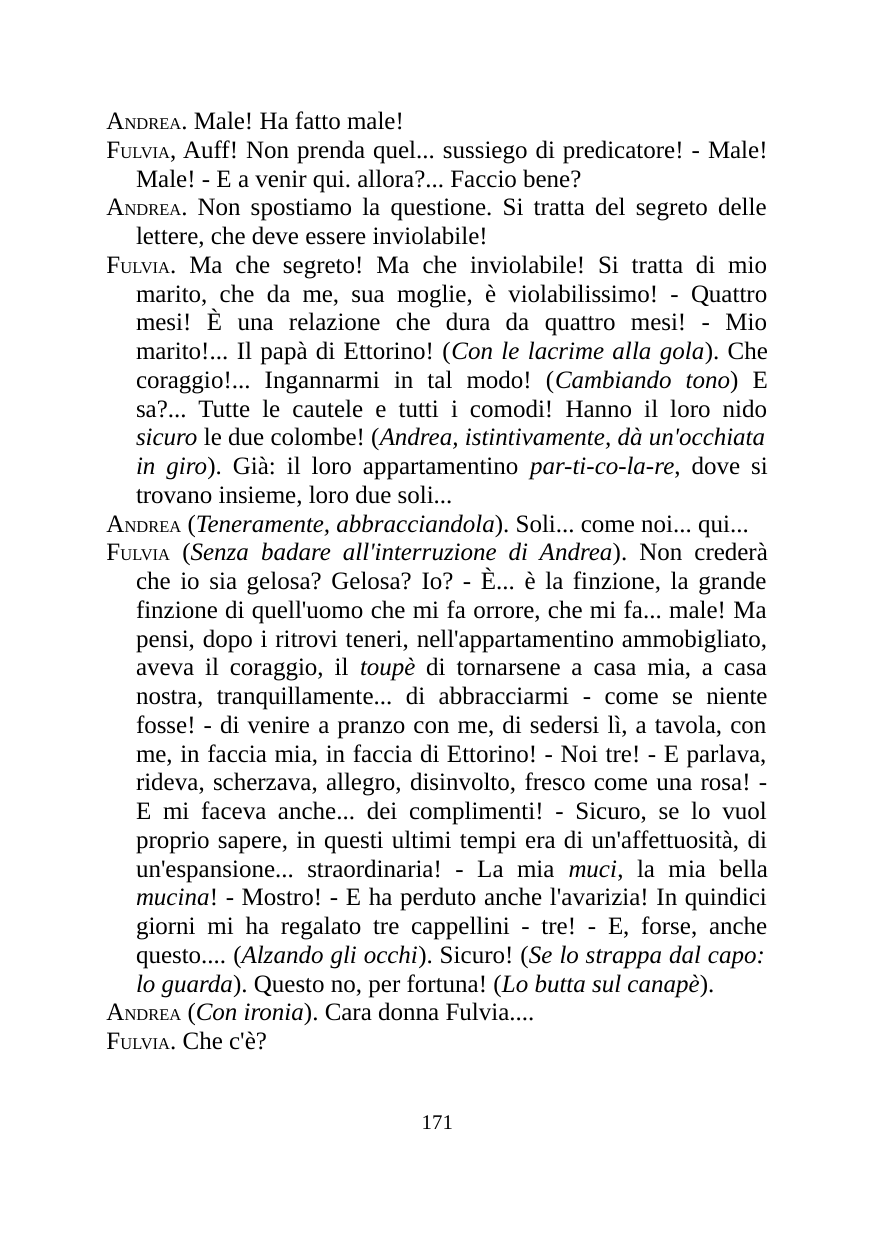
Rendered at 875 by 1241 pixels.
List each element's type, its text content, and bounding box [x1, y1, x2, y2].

text Fulvia (Senza badare all'interruzione di Andrea). Non crederà che io sia gelosa? Gelosa? Io? - È... è la finzione, la grande finzione di quell'uomo che mi fa orrore, che mi fa... male! Ma pensi, dopo i ritrovi teneri, nell'appartamentino ammobigliato, aveva il coraggio, il toupè di tornarsene a casa mia, a casa nostra, tranquillamente... di abbracciarmi - come se niente fosse! - di venire a pranzo con me, di sedersi lì, a tavola, con me, in faccia mia, in faccia di Ettorino! - Noi tre! - E parlava, rideva, scherzava, allegro, disinvolto, fresco come una rosa! - E mi faceva anche... dei complimenti! - Sicuro, se lo vuol proprio sapere, in questi ultimi tempi era di un'affettuosità, di un'espansione... straordinaria! - La mia muci, la mia bella mucina! - Mostro! - E ha perduto anche l'avarizia! In quindici giorni mi ha regalato tre cappellini - tre! - E, forse, anche questo.... (Alzando gli occhi). Sicuro! (Se lo strappa dal capo: lo guarda). Questo no, per fortuna! (Lo butta sul canapè). [106, 537, 768, 997]
text Fulvia. Ma che segreto! Ma che inviolabile! Si tratta di mio marito, che da me, sua moglie, è violabilissimo! - Quattro mesi! È una relazione che dura da quattro mesi! - Mio marito!... Il papà di Ettorino! (Con le lacrime alla gola). Che coraggio!... Ingannarmi in tal modo! (Cambiando tono) E sa?... Tutte le cautele e tutti i comodi! Hanno il loro nido sicuro le due colombe! (Andrea, istintivamente, dà un'occhiata in giro). Già: il loro appartamentino par-ti-co-la-re, dove si trovano insieme, loro due soli... [106, 250, 768, 509]
text Andrea (Con ironia). Cara donna Fulvia.... [106, 997, 768, 1026]
text Andrea. Non spostiamo la questione. Si tratta del segreto delle lettere, che deve essere inviolabile! [106, 192, 768, 250]
text Andrea (Teneramente, abbracciandola). Soli... come noi... qui... [106, 509, 768, 537]
text Fulvia, Auff! Non prenda quel... sussiego di predicatore! - Male! Male! - E a venir qui. allora?... Faccio bene? [106, 135, 768, 192]
text Andrea. Male! Ha fatto male! [106, 106, 768, 135]
text Fulvia. Che c'è? [106, 1026, 768, 1055]
